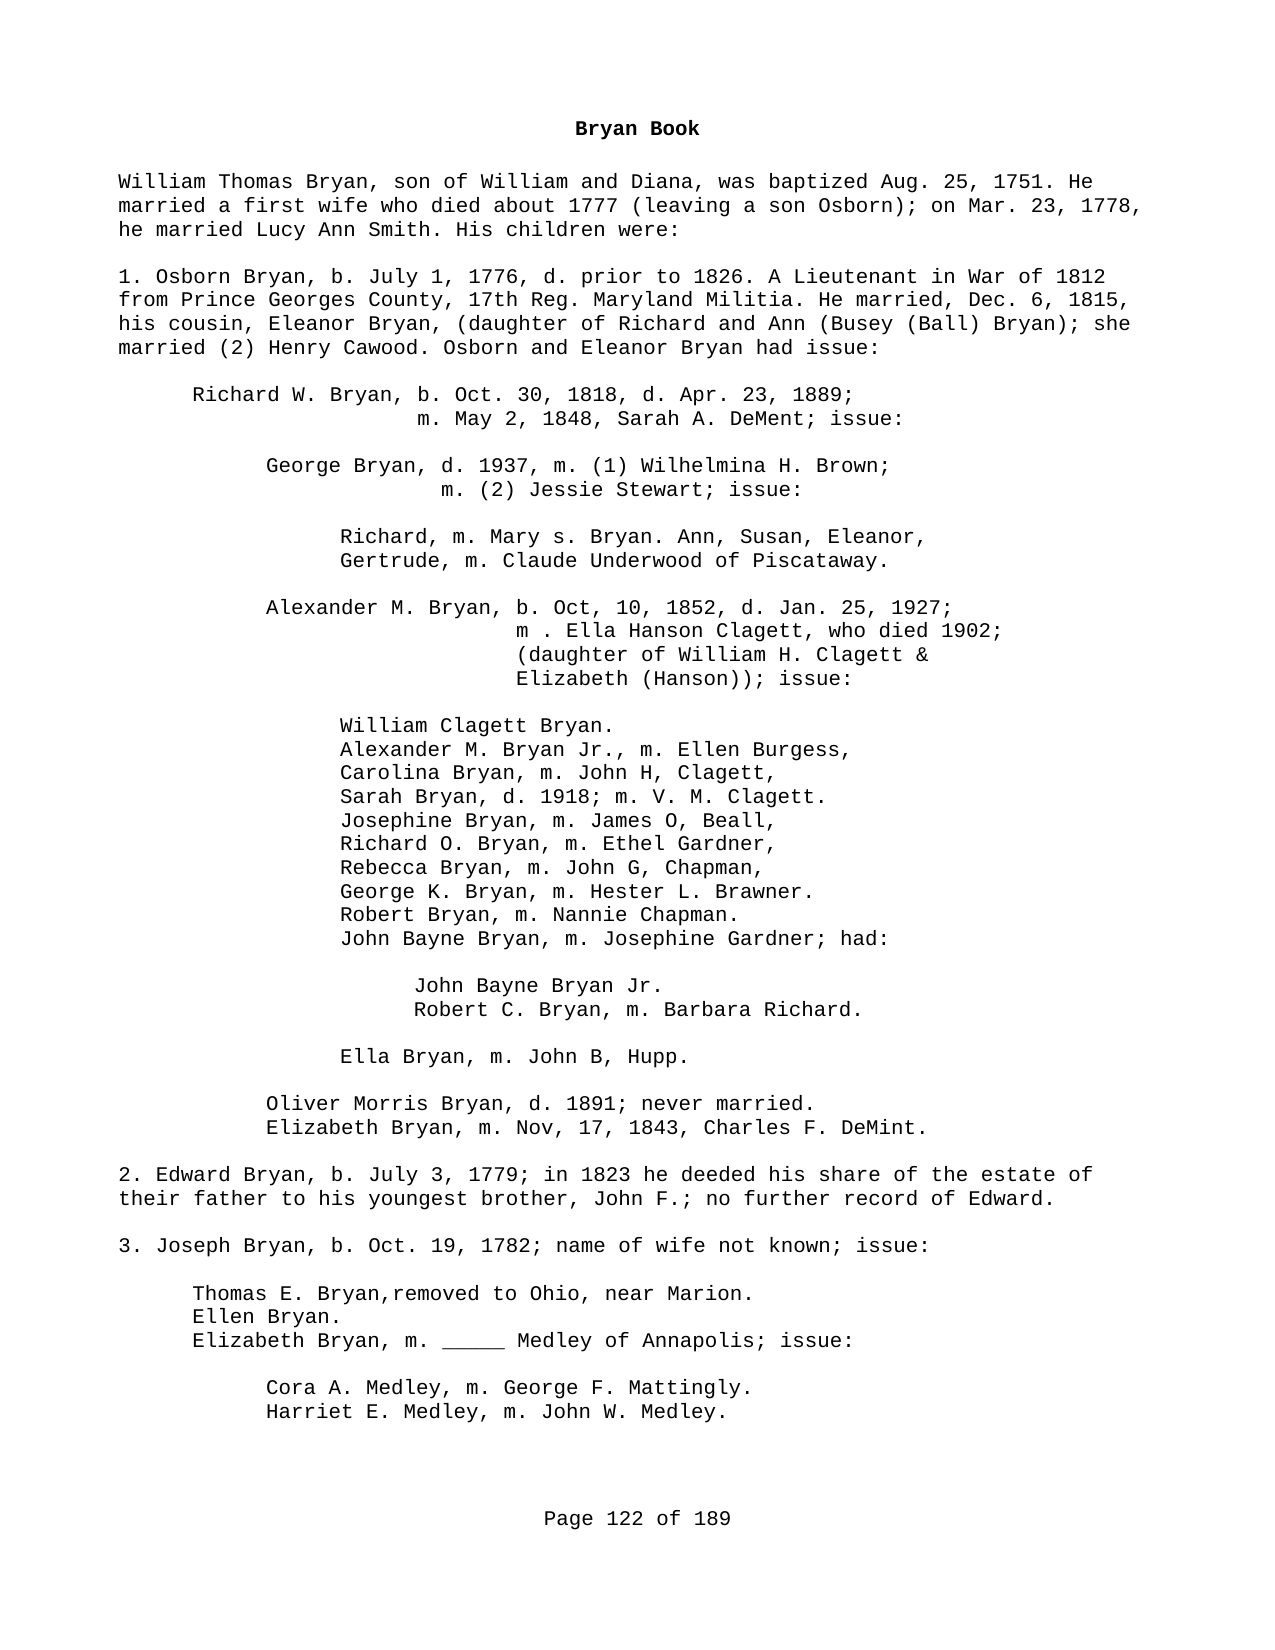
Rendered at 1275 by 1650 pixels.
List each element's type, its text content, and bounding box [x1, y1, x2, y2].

text (daughter of William H. Clagett & [266, 644, 1157, 668]
text Elizabeth (Hanson)); issue: [266, 668, 1157, 691]
text Cora A. Medley, m. George F. Mattingly. [266, 1377, 1157, 1401]
text Carolina Bryan, m. John H, Clagett, [340, 762, 1157, 786]
text Thomas E. Bryan,removed to Ohio, near Marion. [192, 1283, 1157, 1306]
text 2. Edward Bryan, b. July 3, 1779; in 1823 he deeded his share of the estate of their father to his youngest brother, John F.; no further record of Edward. [118, 1164, 1157, 1212]
text Ellen Bryan. [192, 1306, 1157, 1330]
text Josephine Bryan, m. James O, Beall, [340, 810, 1157, 833]
text Richard O. Bryan, m. Ethel Gardner, [340, 833, 1157, 857]
text Alexander M. Bryan, b. Oct, 10, 1852, d. Jan. 25, 1927; [266, 597, 1157, 621]
text 1. Osborn Bryan, b. July 1, 1776, d. prior to 1826. A Lieutenant in War of 1812 from Prince Georges County, 17th Reg. Maryland Militia. He married, Dec. 6, 1815, his cousin, Eleanor Bryan, (daughter of Richard and Ann (Busey (Ball) Bryan); she married (2) Henry Cawood. Osborn and Eleanor Bryan had issue: [118, 266, 1157, 360]
text Harriet E. Medley, m. John W. Medley. [266, 1401, 1157, 1424]
text Sarah Bryan, d. 1918; m. V. M. Clagett. [340, 786, 1157, 810]
text Alexander M. Bryan Jr., m. Ellen Burgess, [340, 739, 1157, 762]
text Richard W. Bryan, b. Oct. 30, 1818, d. Apr. 23, 1889; [192, 384, 1157, 408]
text George K. Bryan, m. Hester L. Brawner. [340, 881, 1157, 904]
text Gertrude, m. Claude Underwood of Piscataway. [340, 549, 1157, 573]
text William Thomas Bryan, son of William and Diana, was baptized Aug. 25, 1751. He married a first wife who died about 1777 (leaving a son Osborn); on Mar. 23, 1778, he married Lucy Ann Smith. His children were: [118, 171, 1157, 242]
text Oliver Morris Bryan, d. 1891; never married. [266, 1093, 1157, 1117]
text Elizabeth Bryan, m. Nov, 17, 1843, Charles F. DeMint. [266, 1117, 1157, 1141]
text John Bayne Bryan, m. Josephine Gardner; had: [340, 928, 1157, 952]
text Robert Bryan, m. Nannie Chapman. [340, 904, 1157, 928]
text 3. Joseph Bryan, b. Oct. 19, 1782; name of wife not known; issue: [118, 1235, 1157, 1259]
text m . Ella Hanson Clagett, who died 1902; [266, 621, 1157, 644]
text Robert C. Bryan, m. Barbara Richard. [413, 999, 1157, 1022]
text Elizabeth Bryan, m. _____ Medley of Annapolis; issue: [192, 1330, 1157, 1353]
text John Bayne Bryan Jr. [413, 975, 1157, 999]
text Rebecca Bryan, m. John G, Chapman, [340, 857, 1157, 881]
text William Clagett Bryan. [340, 715, 1157, 739]
text m. (2) Jessie Stewart; issue: [266, 479, 1157, 502]
text George Bryan, d. 1937, m. (1) Wilhelmina H. Brown; [266, 455, 1157, 479]
text Richard, m. Mary s. Bryan. Ann, Susan, Eleanor, [340, 526, 1157, 549]
text m. May 2, 1848, Sarah A. DeMent; issue: [192, 408, 1157, 431]
text Ella Bryan, m. John B, Hupp. [340, 1046, 1157, 1070]
